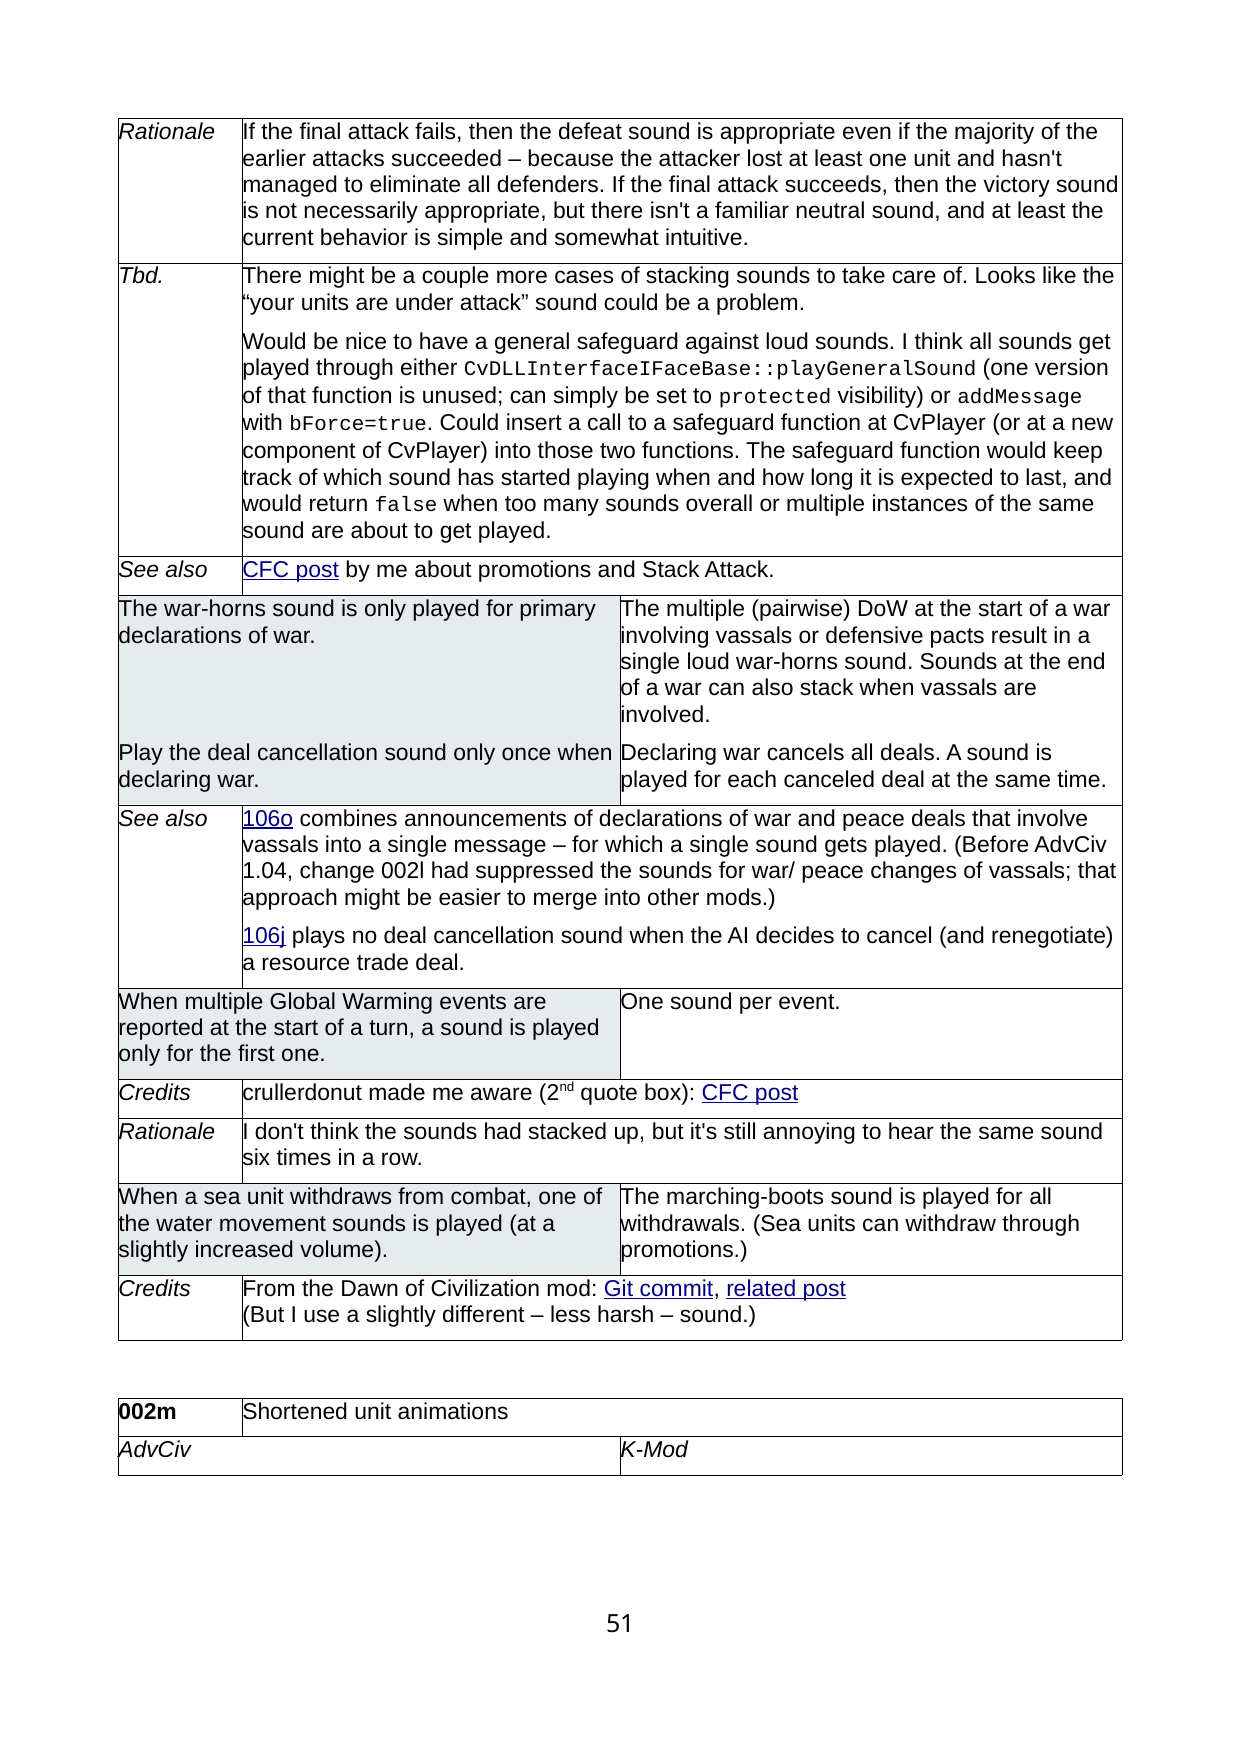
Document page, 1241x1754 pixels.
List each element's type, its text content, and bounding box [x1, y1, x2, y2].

table_cell See also [119, 806, 242, 987]
table_cell crullerdonut made me aware (2nd quote box): CFC post [243, 1080, 1122, 1118]
table_cell 106o combines announcements of declarations of war and peace deals that involve vassals into a single message – for which a single sound gets played. (Before AdvCiv 1.04, change 002l had suppressed the sounds for war/ peace changes of vassals; that approach might be easier to merge into other mods.) 106j plays no deal cancellation sound when the AI decides to cancel (and renegotiate) a resource trade deal. [243, 806, 1122, 987]
table_cell When a sea unit withdraws from combat, one of the water movement sounds is played (at a slightly increased volume). [119, 1184, 620, 1275]
table_cell See also [119, 557, 242, 595]
table_header Shortened unit animations [243, 1399, 1122, 1436]
table_cell Tbd. [119, 264, 242, 556]
table_cell From the Dawn of Civilization mod: Git commit, related post (But I use a slightly different – less harsh – sound.) [243, 1276, 1122, 1340]
table_cell I don't think the sounds had stacked up, but it's still annoying to hear the same sound six times in a row. [243, 1119, 1122, 1183]
table_cell When multiple Global Warming events are reported at the start of a turn, a sound is played only for the first one. [119, 989, 620, 1079]
table_cell Credits [119, 1276, 242, 1340]
table_cell Credits [119, 1080, 242, 1118]
table_cell CFC post by me about promotions and Stack Attack. [243, 557, 1122, 595]
table_cell One sound per event. [621, 989, 1122, 1079]
table_cell There might be a couple more cases of stacking sounds to take care of. Looks like the “your units are under attack” sound could be a problem. Would be nice to have a general safeguard against loud sounds. I think all sounds get played through either CvDLLInterfaceIFaceBase::playGeneralSound (one version of that function is unused; can simply be set to protected visibility) or addMessage with bForce=true. Could insert a call to a safeguard function at CvPlayer (or at a new component of CvPlayer) into those two functions. The safeguard function would keep track of which sound has started playing when and how long it is expected to last, and would return false when too many sounds overall or multiple instances of the same sound are about to get played. [243, 264, 1122, 556]
table_cell If the final attack fails, then the defeat sound is appropriate even if the majority of the earlier attacks succeeded – because the attacker lost at least one unit and hasn't managed to eliminate all defenders. If the final attack succeeds, then the victory sound is not necessarily appropriate, but there isn't a familiar neutral sound, and at least the current behavior is simple and somewhat intuitive. [243, 119, 1122, 262]
table_cell The war-horns sound is only played for primary declarations of war. Play the deal cancellation sound only once when declaring war. [119, 596, 620, 804]
table_cell The marching-boots sound is played for all withdrawals. (Sea units can withdraw through promotions.) [621, 1184, 1122, 1275]
table_header 002m [119, 1399, 242, 1436]
table_cell Rationale [119, 119, 242, 262]
table_cell AdvCiv [119, 1437, 620, 1475]
table_cell The multiple (pairwise) DoW at the start of a war involving vassals or defensive pacts result in a single loud war-horns sound. Sounds at the end of a war can also stack when vassals are involved. Declaring war cancels all deals. A sound is played for each canceled deal at the same time. [621, 596, 1122, 804]
table_cell Rationale [119, 1119, 242, 1183]
table_cell K-Mod [621, 1437, 1122, 1475]
